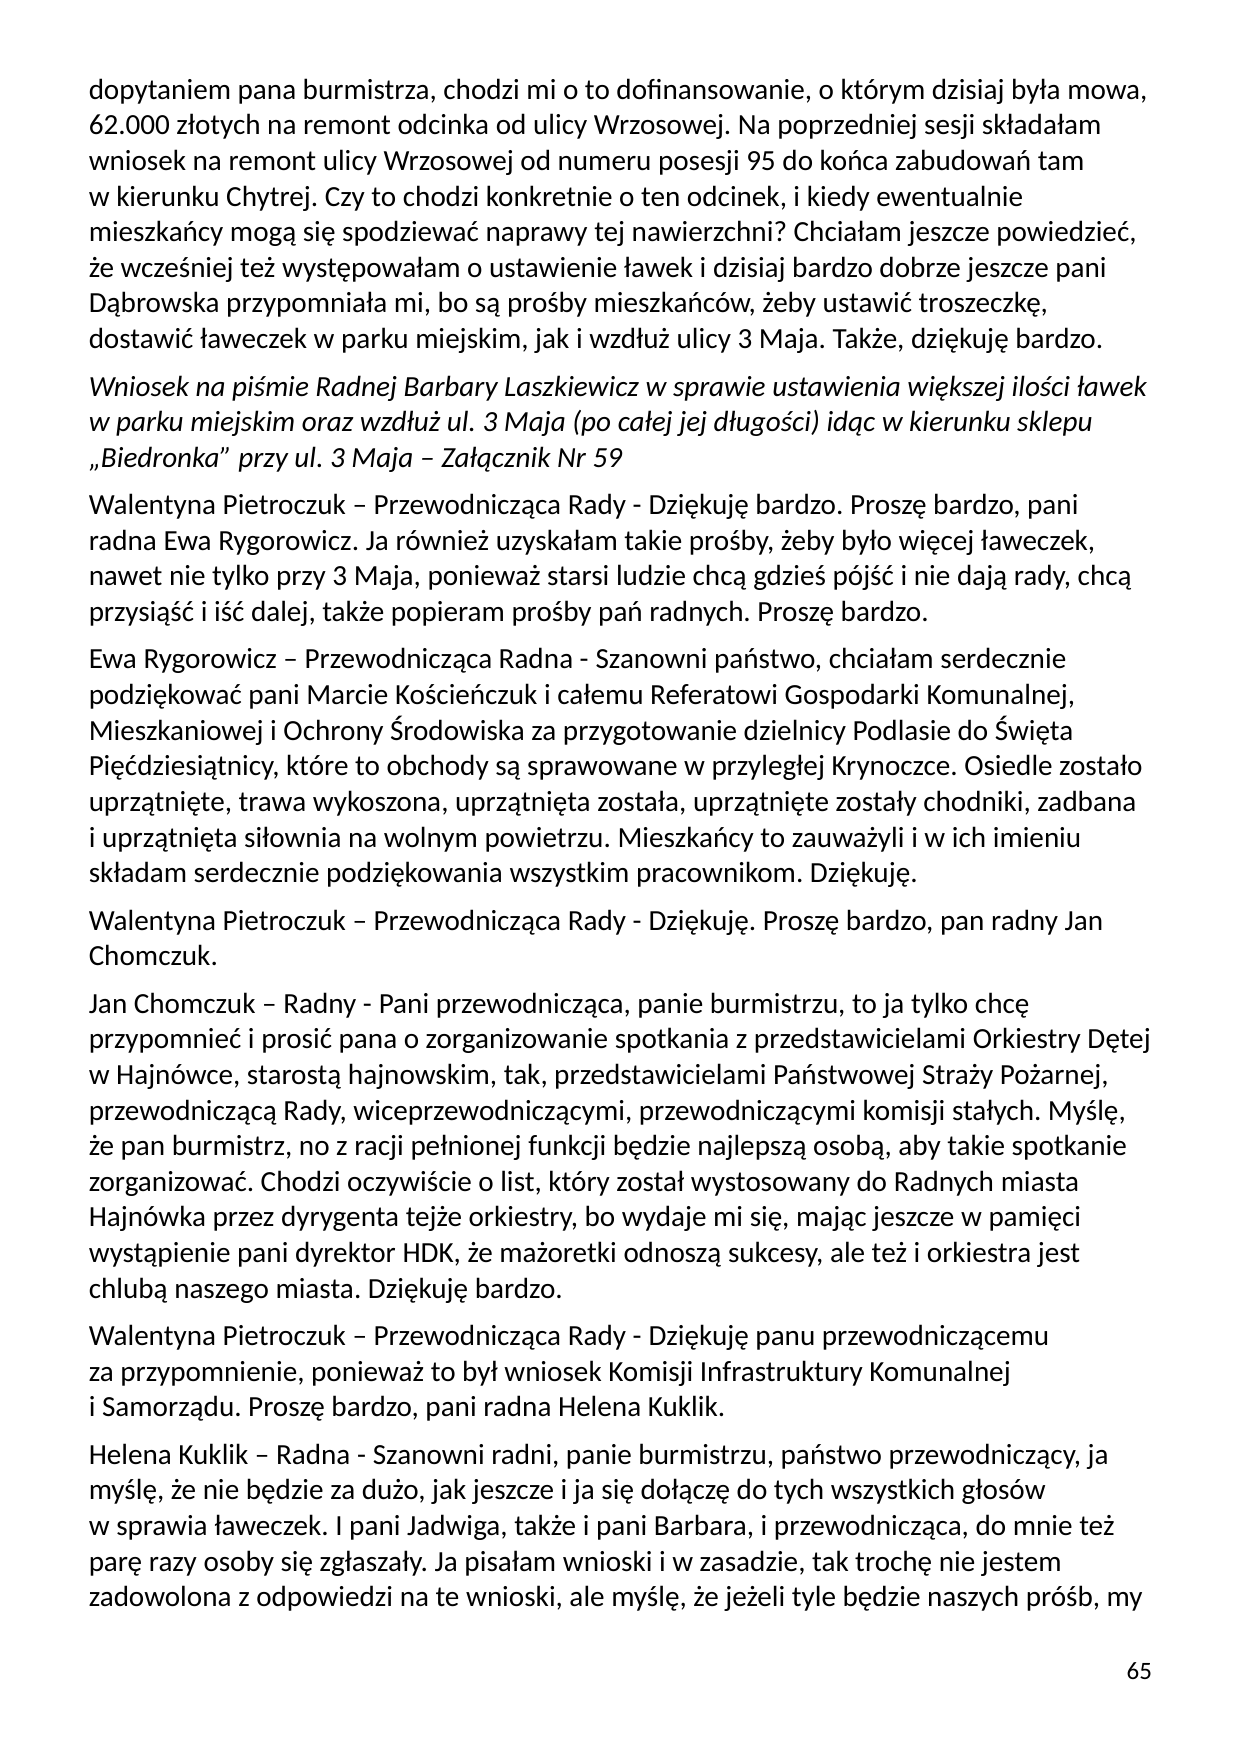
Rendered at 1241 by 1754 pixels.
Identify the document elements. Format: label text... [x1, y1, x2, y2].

text Jan Chomczuk – Radny - Pani przewodnicząca, panie burmistrzu, to ja tylko chcę przypomnieć i prosić pana o zorganizowanie spotkania z przedstawicielami Orkiestry Dętej w Hajnówce, starostą hajnowskim, tak, przedstawicielami Państwowej Straży Pożarnej, przewodniczącą Rady, wiceprzewodniczącymi, przewodniczącymi komisji stałych. Myślę, że pan burmistrz, no z racji pełnionej funkcji będzie najlepszą osobą, aby takie spotkanie zorganizować. Chodzi oczywiście o list, który został wystosowany do Radnych miasta Hajnówka przez dyrygenta tejże orkiestry, bo wydaje mi się, mając jeszcze w pamięci wystąpienie pani dyrektor HDK, że mażoretki odnoszą sukcesy, ale też i orkiestra jest chlubą naszego miasta. Dziękuję bardzo. [88, 985, 1152, 1305]
text Ewa Rygorowicz – Przewodnicząca Radna - Szanowni państwo, chciałam serdecznie podziękować pani Marcie Kościeńczuk i całemu Referatowi Gospodarki Komunalnej, Mieszkaniowej i Ochrony Środowiska za przygotowanie dzielnicy Podlasie do Święta Pięćdziesiątnicy, które to obchody są sprawowane w przyległej Krynoczce. Osiedle zostało uprzątnięte, trawa wykoszona, uprzątnięta została, uprzątnięte zostały chodniki, zadbana i uprzątnięta siłownia na wolnym powietrzu. Mieszkańcy to zauważyli i w ich imieniu składam serdecznie podziękowania wszystkim pracownikom. Dziękuję. [88, 641, 1152, 890]
text Helena Kuklik – Radna - Szanowni radni, panie burmistrzu, państwo przewodniczący, ja myślę, że nie będzie za dużo, jak jeszcze i ja się dołączę do tych wszystkich głosów w sprawia ławeczek. I pani Jadwiga, także i pani Barbara, i przewodnicząca, do mnie też parę razy osoby się zgłaszały. Ja pisałam wnioski i w zasadzie, tak trochę nie jestem zadowolona z odpowiedzi na te wnioski, ale myślę, że jeżeli tyle będzie naszych próśb, my [88, 1436, 1152, 1614]
text Walentyna Pietroczuk – Przewodnicząca Rady - Dziękuję bardzo. Proszę bardzo, pani radna Ewa Rygorowicz. Ja również uzyskałam takie prośby, żeby było więcej ławeczek, nawet nie tylko przy 3 Maja, ponieważ starsi ludzie chcą gdzieś pójść i nie dają rady, chcą przysiąść i iść dalej, także popieram prośby pań radnych. Proszę bardzo. [88, 486, 1152, 629]
text Walentyna Pietroczuk – Przewodnicząca Rady - Dziękuję. Proszę bardzo, pan radny Jan Chomczuk. [88, 902, 1152, 973]
text Wniosek na piśmie Radnej Barbary Laszkiewicz w sprawie ustawienia większej ilości ławek w parku miejskim oraz wzdłuż ul. 3 Maja (po całej jej długości) idąc w kierunku sklepu „Biedronka” przy ul. 3 Maja – Załącznik Nr 59 [88, 368, 1152, 474]
text dopytaniem pana burmistrza, chodzi mi o to dofinansowanie, o którym dzisiaj była mowa, 62.000 złotych na remont odcinka od ulicy Wrzosowej. Na poprzedniej sesji składałam wniosek na remont ulicy Wrzosowej od numeru posesji 95 do końca zabudowań tam w kierunku Chytrej. Czy to chodzi konkretnie o ten odcinek, i kiedy ewentualnie mieszkańcy mogą się spodziewać naprawy tej nawierzchni? Chciałam jeszcze powiedzieć, że wcześniej też występowałam o ustawienie ławek i dzisiaj bardzo dobrze jeszcze pani Dąbrowska przypomniała mi, bo są prośby mieszkańców, żeby ustawić troszeczkę, dostawić ławeczek w parku miejskim, jak i wzdłuż ulicy 3 Maja. Także, dziękuję bardzo. [88, 71, 1152, 356]
text Walentyna Pietroczuk – Przewodnicząca Rady - Dziękuję panu przewodniczącemu za przypomnienie, ponieważ to był wniosek Komisji Infrastruktury Komunalnej i Samorządu. Proszę bardzo, pani radna Helena Kuklik. [88, 1317, 1152, 1424]
